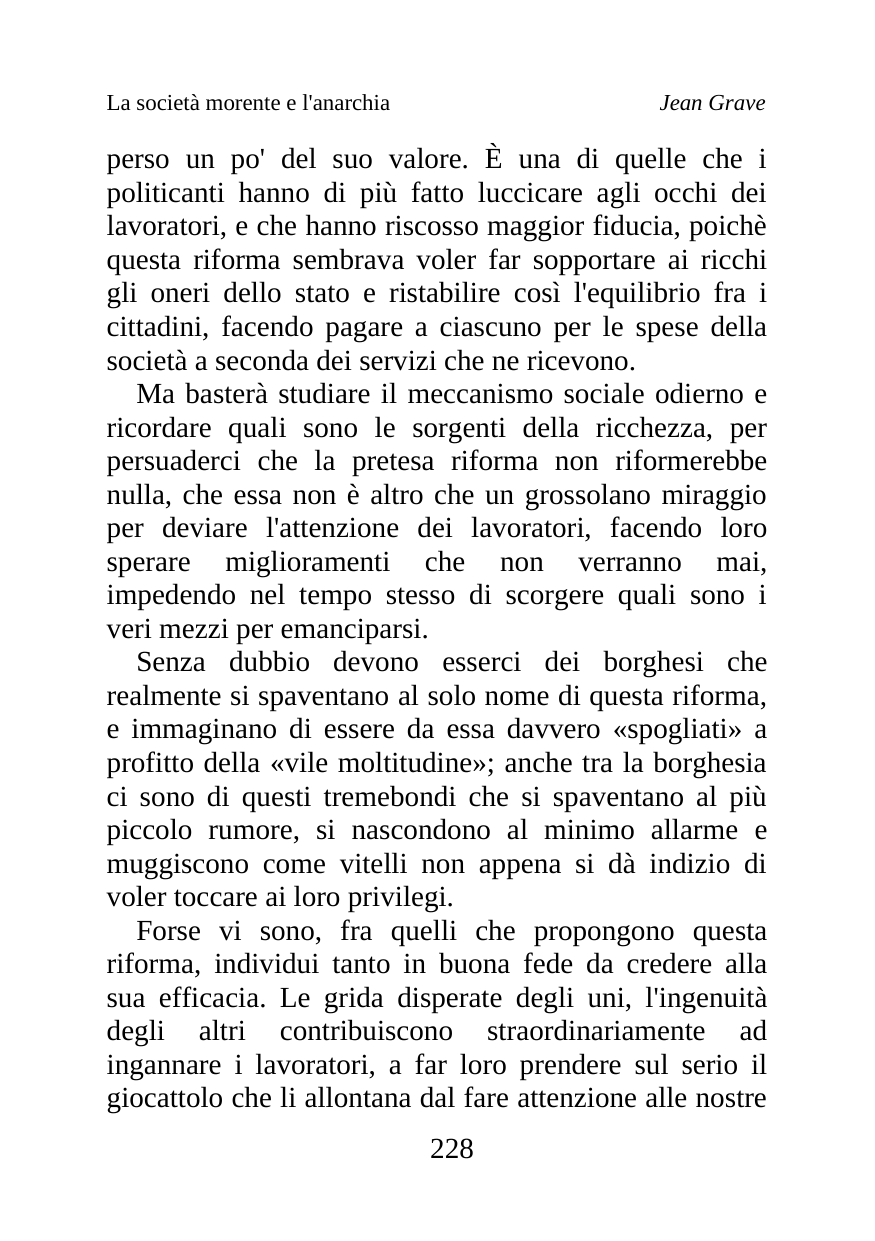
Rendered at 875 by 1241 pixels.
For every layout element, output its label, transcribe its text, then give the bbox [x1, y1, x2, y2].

text Forse vi sono, fra quelli che propongono questa riforma, individui tanto in buona fede da credere alla sua efficacia. Le grida disperate degli uni, l'ingenuità degli altri contribuiscono straordinariamente ad ingannare i lavoratori, a far loro prendere sul serio il giocattolo che li allontana dal fare attenzione alle nostre [106, 913, 768, 1114]
text Senza dubbio devono esserci dei borghesi che realmente si spaventano al solo nome di questa riforma, e immaginano di essere da essa davvero «spogliati» a profitto della «vile moltitudine»; anche tra la borghesia ci sono di questi tremebondi che si spaventano al più piccolo rumore, si nascondono al minimo allarme e muggiscono come vitelli non appena si dà indizio di voler toccare ai loro privilegi. [106, 644, 768, 913]
text Ma basterà studiare il meccanismo sociale odierno e ricordare quali sono le sorgenti della ricchezza, per persuaderci che la pretesa riforma non riformerebbe nulla, che essa non è altro che un grossolano miraggio per deviare l'attenzione dei lavoratori, facendo loro sperare miglioramenti che non verranno mai, impedendo nel tempo stesso di scorgere quali sono i veri mezzi per emanciparsi. [106, 376, 768, 644]
text perso un po' del suo valore. È una di quelle che i politicanti hanno di più fatto luccicare agli occhi dei lavoratori, e che hanno riscosso maggior fiducia, poichè questa riforma sembrava voler far sopportare ai ricchi gli oneri dello stato e ristabilire così l'equilibrio fra i cittadini, facendo pagare a ciascuno per le spese della società a seconda dei servizi che ne ricevono. [106, 141, 768, 376]
